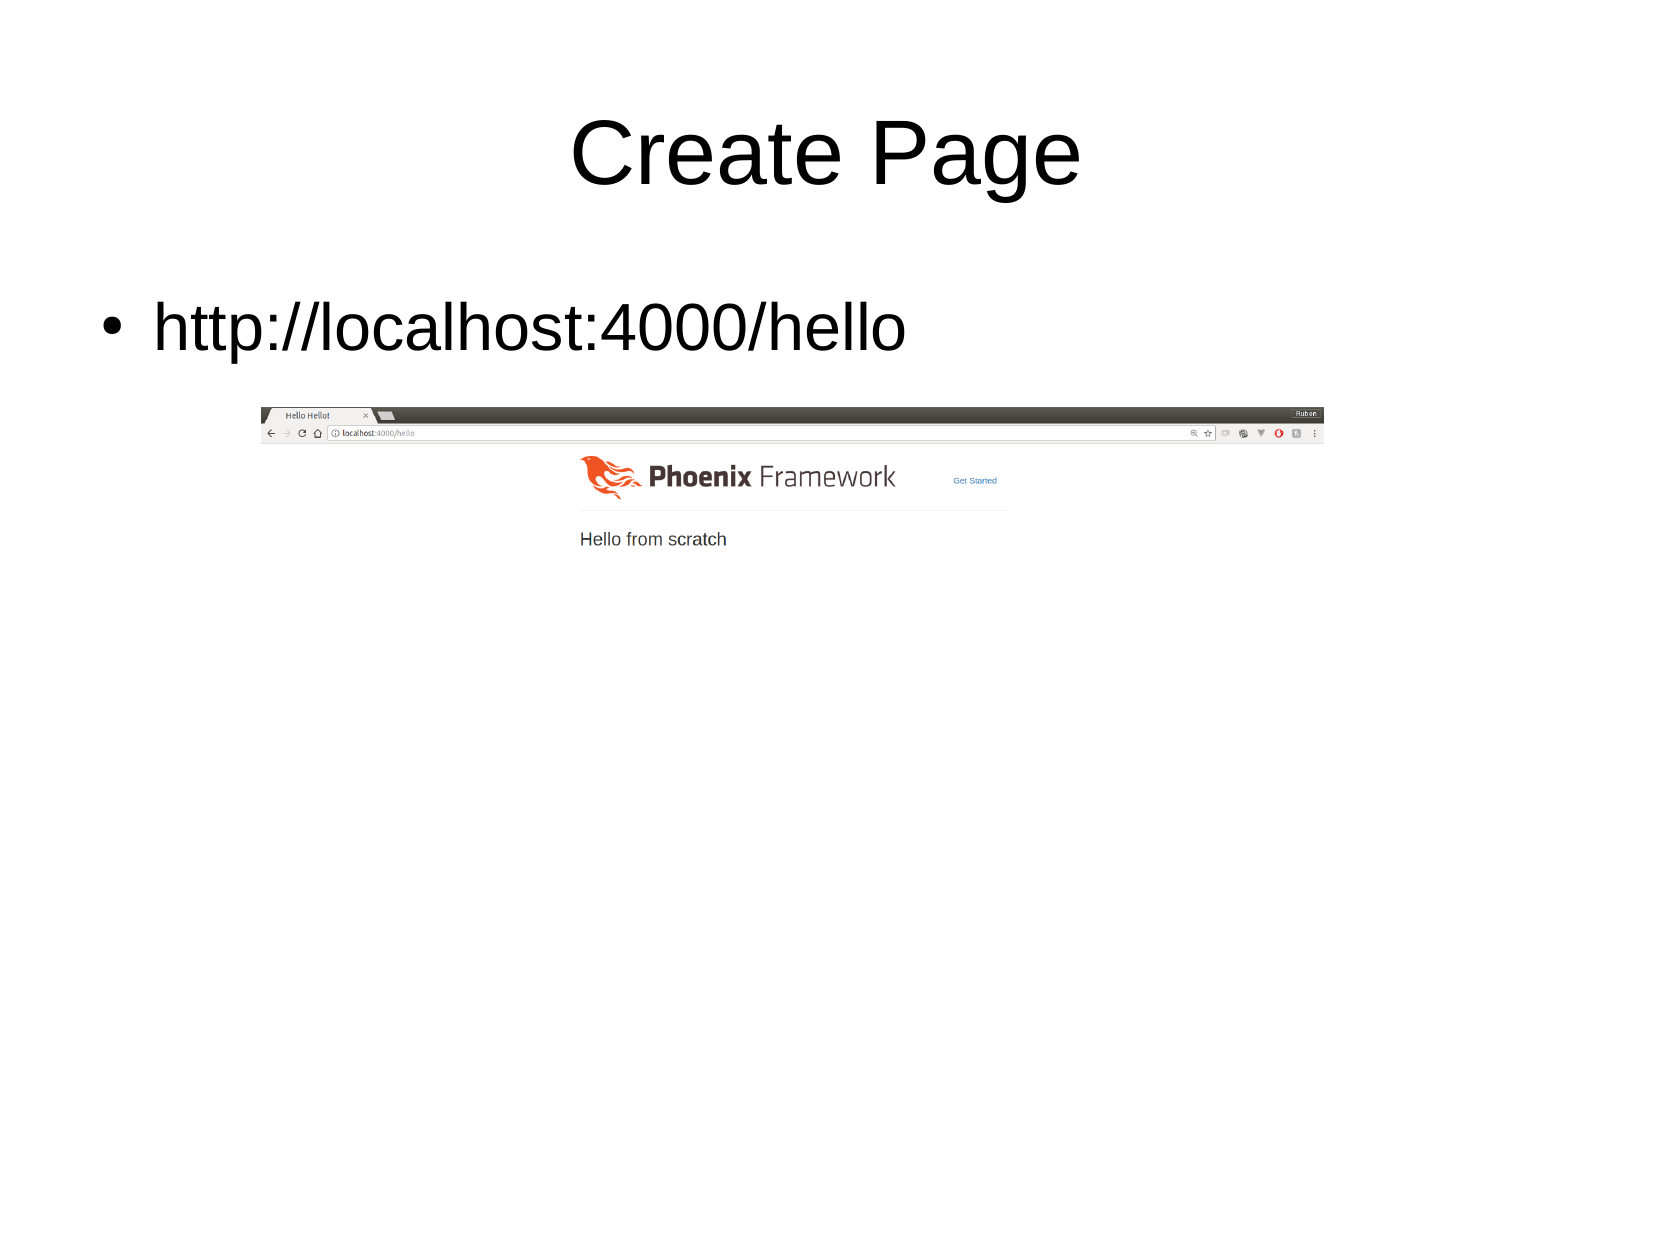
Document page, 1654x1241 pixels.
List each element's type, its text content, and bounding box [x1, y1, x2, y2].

picture [261, 407, 1324, 993]
title Create Page [82, 49, 1571, 257]
list http://localhost:4000/hello [82, 290, 1571, 1010]
